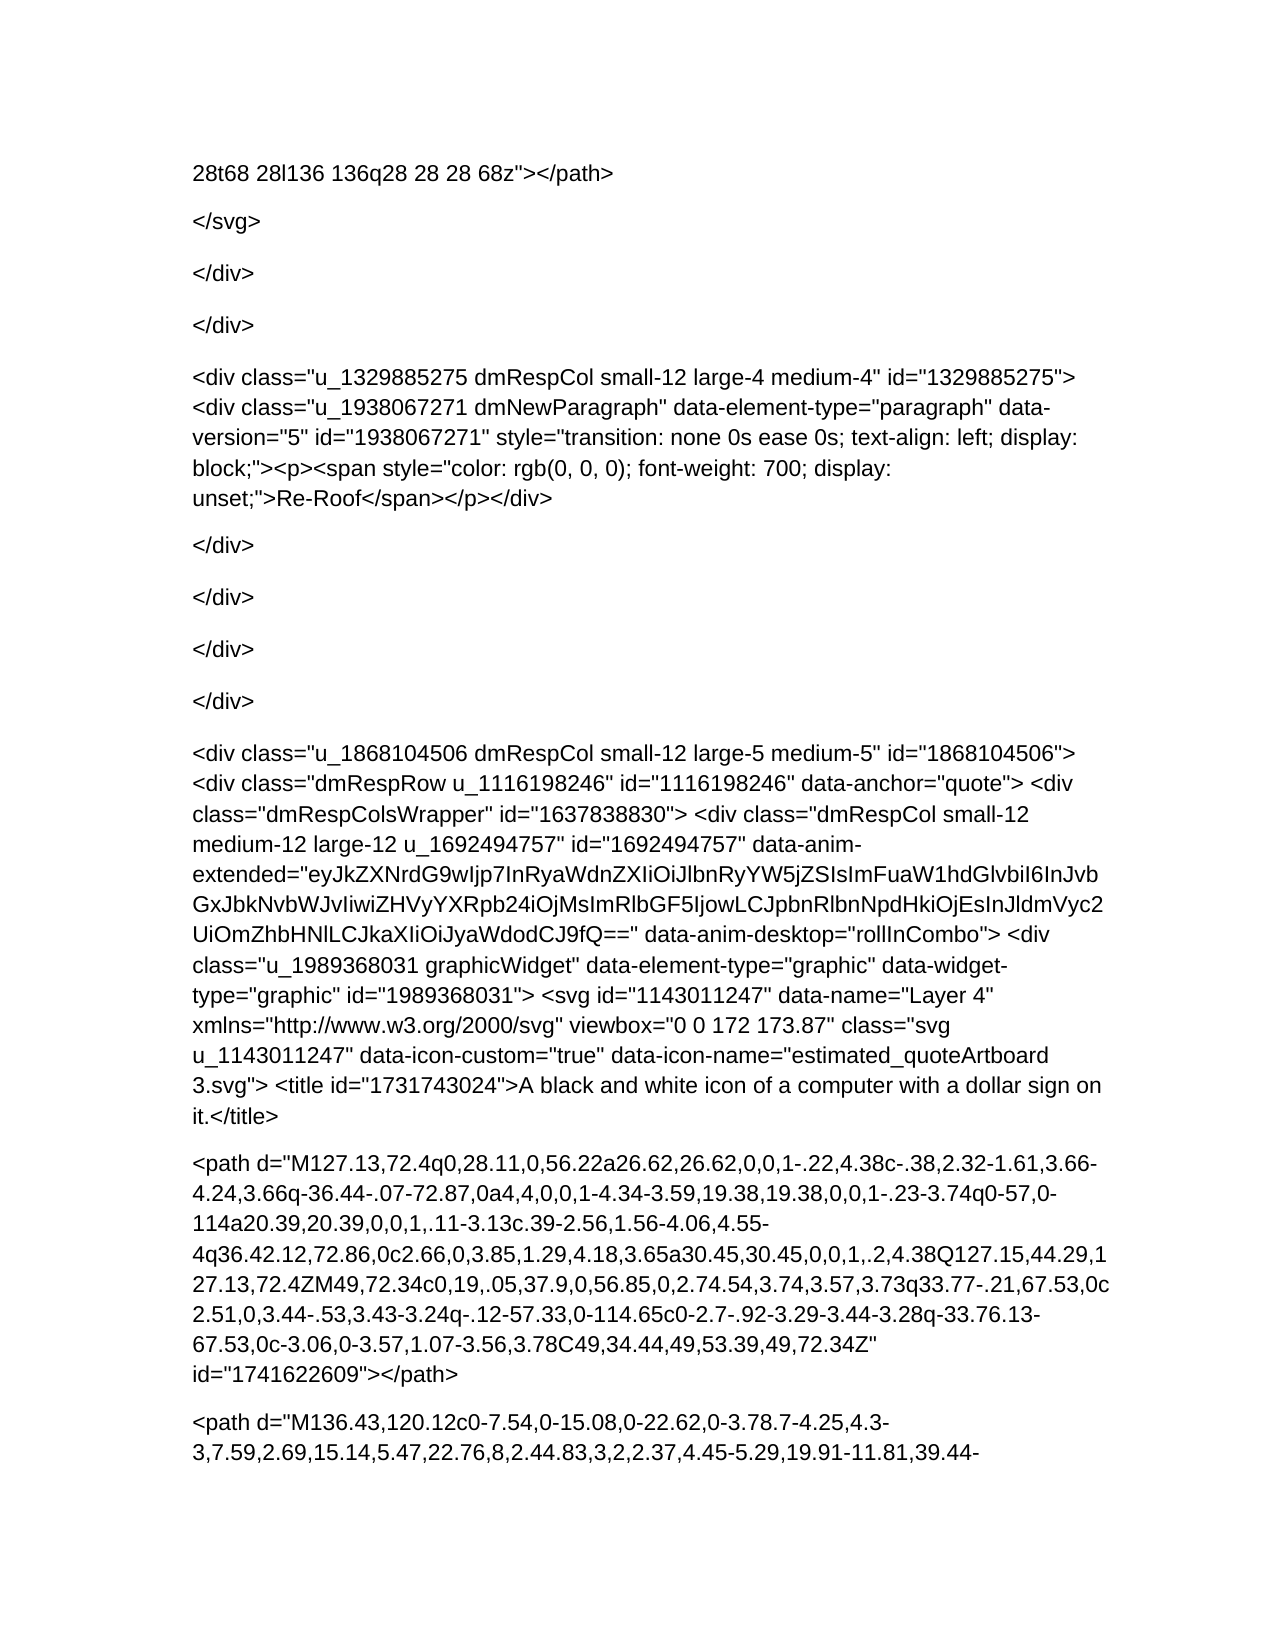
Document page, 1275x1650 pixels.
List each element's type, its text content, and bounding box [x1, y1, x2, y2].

table_cell <div class="u_1329885275 dmRespCol small-12 large-4 medium-4" id="1329885275"> <div class="u_1938067271 dmNewParagraph" data-element-type="paragraph" data-version="5" id="1938067271" style="transition: none 0s ease 0s; text-align: left; display: block;"><p><span style="color: rgb(0, 0, 0); font-weight: 700; display: unset;">Re-Roof</span></p></div> [182, 354, 1125, 521]
table_cell [150, 197, 182, 249]
table_cell [150, 150, 182, 197]
table_cell <div class="u_1868104506 dmRespCol small-12 large-5 medium-5" id="1868104506"> <div class="dmRespRow u_1116198246" id="1116198246" data-anchor="quote"> <div class="dmRespColsWrapper" id="1637838830"> <div class="dmRespCol small-12 medium-12 large-12 u_1692494757" id="1692494757" data-anim-extended="eyJkZXNrdG9wIjp7InRyaWdnZXIiOiJlbnRyYW5jZSIsImFuaW1hdGlvbiI6InJvbGxJbkNvbWJvIiwiZHVyYXRpb24iOjMsImRlbGF5IjowLCJpbnRlbnNpdHkiOjEsInJldmVyc2UiOmZhbHNlLCJkaXIiOiJyaWdodCJ9fQ==" data-anim-desktop="rollInCombo"> <div class="u_1989368031 graphicWidget" data-element-type="graphic" data-widget-type="graphic" id="1989368031"> <svg id="1143011247" data-name="Layer 4" xmlns="http://www.w3.org/2000/svg" viewbox="0 0 172 173.87" class="svg u_1143011247" data-icon-custom="true" data-icon-name="estimated_quoteArtboard 3.svg"> <title id="1731743024">A black and white icon of a computer with a dollar sign on it.</title> [182, 730, 1125, 1139]
table_cell </svg> [182, 197, 1125, 249]
table_cell <path d="M136.43,120.12c0-7.54,0-15.08,0-22.62,0-3.78.7-4.25,4.3-3,7.59,2.69,15.14,5.47,22.76,8,2.44.83,3,2,2.37,4.45-5.29,19.91-11.81,39.44- [182, 1398, 1125, 1500]
table_cell [150, 1398, 182, 1500]
table_cell [150, 678, 182, 730]
table_cell </div> [182, 678, 1125, 730]
table_cell [150, 574, 182, 626]
table_cell </div> [182, 626, 1125, 678]
table_cell [150, 730, 182, 1139]
table_cell </div> [182, 301, 1125, 353]
table_cell </div> [182, 521, 1125, 573]
table_cell 28t68 28l136 136q28 28 28 68z"></path> [182, 150, 1125, 197]
table_cell </div> [182, 574, 1125, 626]
table_cell [150, 1140, 182, 1398]
table_cell </div> [182, 249, 1125, 301]
table_cell <path d="M127.13,72.4q0,28.11,0,56.22a26.62,26.62,0,0,1-.22,4.38c-.38,2.32-1.61,3.66-4.24,3.66q-36.44-.07-72.87,0a4,4,0,0,1-4.34-3.59,19.38,19.38,0,0,1-.23-3.74q0-57,0-114a20.39,20.39,0,0,1,.11-3.13c.39-2.56,1.56-4.06,4.55-4q36.42.12,72.86,0c2.66,0,3.85,1.29,4.18,3.65a30.45,30.45,0,0,1,.2,4.38Q127.15,44.29,127.13,72.4ZM49,72.34c0,19,.05,37.9,0,56.85,0,2.74.54,3.74,3.57,3.73q33.77-.21,67.53,0c2.51,0,3.44-.53,3.43-3.24q-.12-57.33,0-114.65c0-2.7-.92-3.29-3.44-3.28q-33.76.13-67.53,0c-3.06,0-3.57,1.07-3.56,3.78C49,34.44,49,53.39,49,72.34Z" id="1741622609"></path> [182, 1140, 1125, 1398]
table_cell [150, 626, 182, 678]
table_cell [150, 521, 182, 573]
table_cell [150, 354, 182, 521]
table_cell [150, 249, 182, 301]
table_cell [150, 301, 182, 353]
